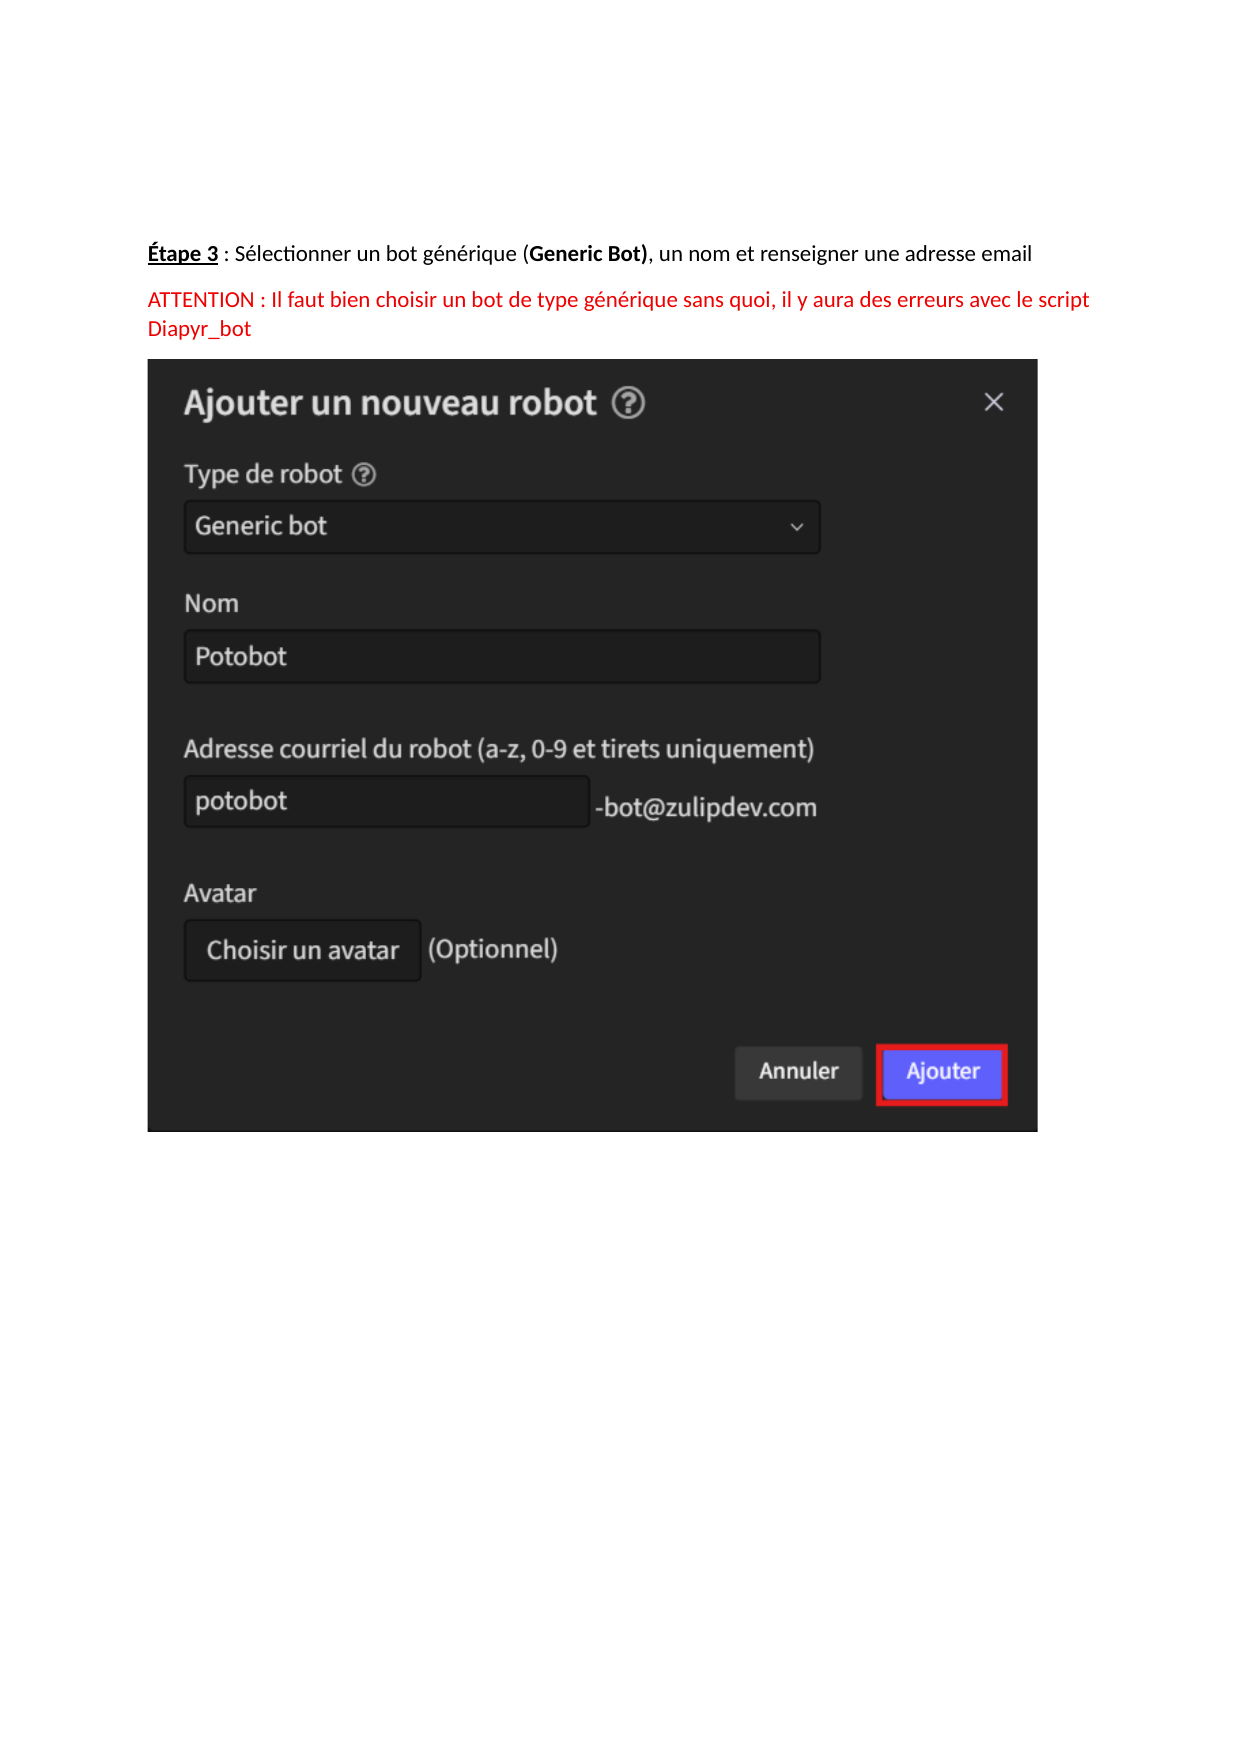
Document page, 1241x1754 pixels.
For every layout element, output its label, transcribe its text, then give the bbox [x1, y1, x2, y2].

text ATTENTION : Il faut bien choisir un bot de type générique sans quoi, il y aura des erreurs avec le script Diapyr_bot [148, 285, 1093, 342]
text Étape 3 : Sélectionner un bot générique (Generic Bot), un nom et renseigner une adresse email [148, 239, 1093, 267]
